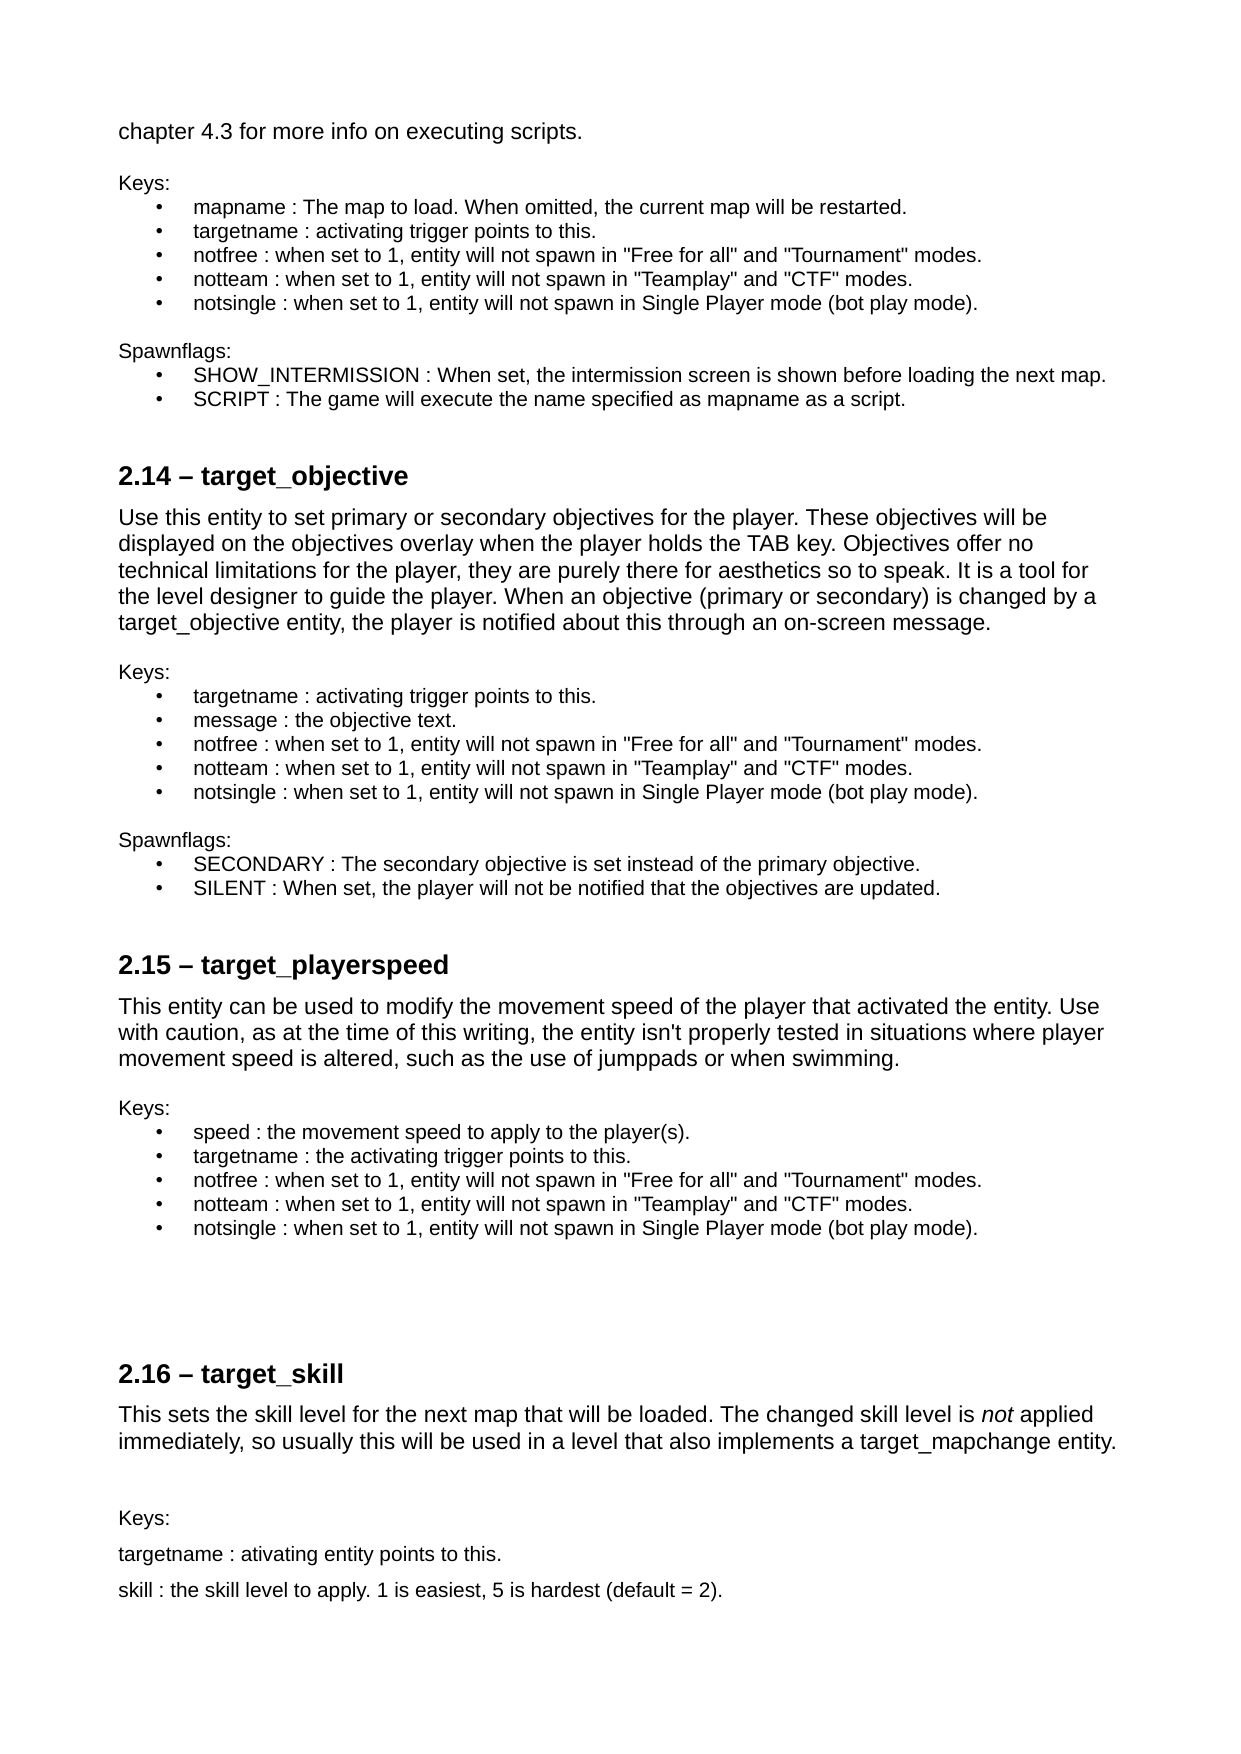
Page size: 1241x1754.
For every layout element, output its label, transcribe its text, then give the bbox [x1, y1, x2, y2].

list message : the objective text. [156, 708, 1122, 732]
list notfree : when set to 1, entity will not spawn in "Free for all" and "Tournament" modes. [156, 1168, 1122, 1192]
list SCRIPT : The game will execute the name specified as mapname as a script. [156, 387, 1122, 411]
text skill : the skill level to apply. 1 is easiest, 5 is hardest (default = 2). [118, 1578, 1122, 1602]
text This entity can be used to modify the movement speed of the player that activated the entity. Use with caution, as at the time of this writing, the entity isn't properly tested in situations where player movement speed is altered, such as the use of jumppads or when swimming. [118, 993, 1122, 1072]
text Keys: [118, 1096, 1122, 1119]
list notsingle : when set to 1, entity will not spawn in Single Player mode (bot play mode). [156, 291, 1122, 315]
text Spawnflags: [118, 828, 1122, 852]
list targetname : activating trigger points to this. [156, 219, 1122, 243]
list notteam : when set to 1, entity will not spawn in "Teamplay" and "CTF" modes. [156, 1192, 1122, 1216]
subtitle 2.15 – target_playerspeed [118, 949, 1122, 980]
list SECONDARY : The secondary objective is set instead of the primary objective. [156, 852, 1122, 876]
list SHOW_INTERMISSION : When set, the intermission screen is shown before loading the next map. [156, 363, 1122, 387]
list SILENT : When set, the player will not be notified that the objectives are updated. [156, 876, 1122, 900]
text chapter 4.3 for more info on executing scripts. [118, 118, 1122, 144]
list speed : the movement speed to apply to the player(s). [156, 1119, 1122, 1144]
text Keys: [118, 1505, 1122, 1529]
list notfree : when set to 1, entity will not spawn in "Free for all" and "Tournament" modes. [156, 243, 1122, 267]
text This sets the skill level for the next map that will be loaded. The changed skill level is not applied immediately, so usually this will be used in a level that also implements a target_mapchange entity. [118, 1401, 1122, 1454]
list targetname : activating trigger points to this. [156, 683, 1122, 708]
list notteam : when set to 1, entity will not spawn in "Teamplay" and "CTF" modes. [156, 267, 1122, 291]
subtitle 2.14 – target_objective [118, 460, 1122, 491]
text targetname : ativating entity points to this. [118, 1542, 1122, 1566]
text Use this entity to set primary or secondary objectives for the player. These objectives will be displayed on the objectives overlay when the player holds the TAB key. Objectives offer no technical limitations for the player, they are purely there for aesthetics so to speak. It is a tool for the level designer to guide the player. When an objective (primary or secondary) is changed by a target_objective entity, the player is notified about this through an on-screen message. [118, 504, 1122, 636]
list targetname : the activating trigger points to this. [156, 1144, 1122, 1168]
list notsingle : when set to 1, entity will not spawn in Single Player mode (bot play mode). [156, 780, 1122, 804]
text Keys: [118, 171, 1122, 195]
text Keys: [118, 659, 1122, 683]
list notteam : when set to 1, entity will not spawn in "Teamplay" and "CTF" modes. [156, 756, 1122, 780]
list notsingle : when set to 1, entity will not spawn in Single Player mode (bot play mode). [156, 1216, 1122, 1240]
text Spawnflags: [118, 339, 1122, 363]
list mapname : The map to load. When omitted, the current map will be restarted. [156, 195, 1122, 219]
list notfree : when set to 1, entity will not spawn in "Free for all" and "Tournament" modes. [156, 732, 1122, 756]
subtitle 2.16 – target_skill [118, 1358, 1122, 1389]
